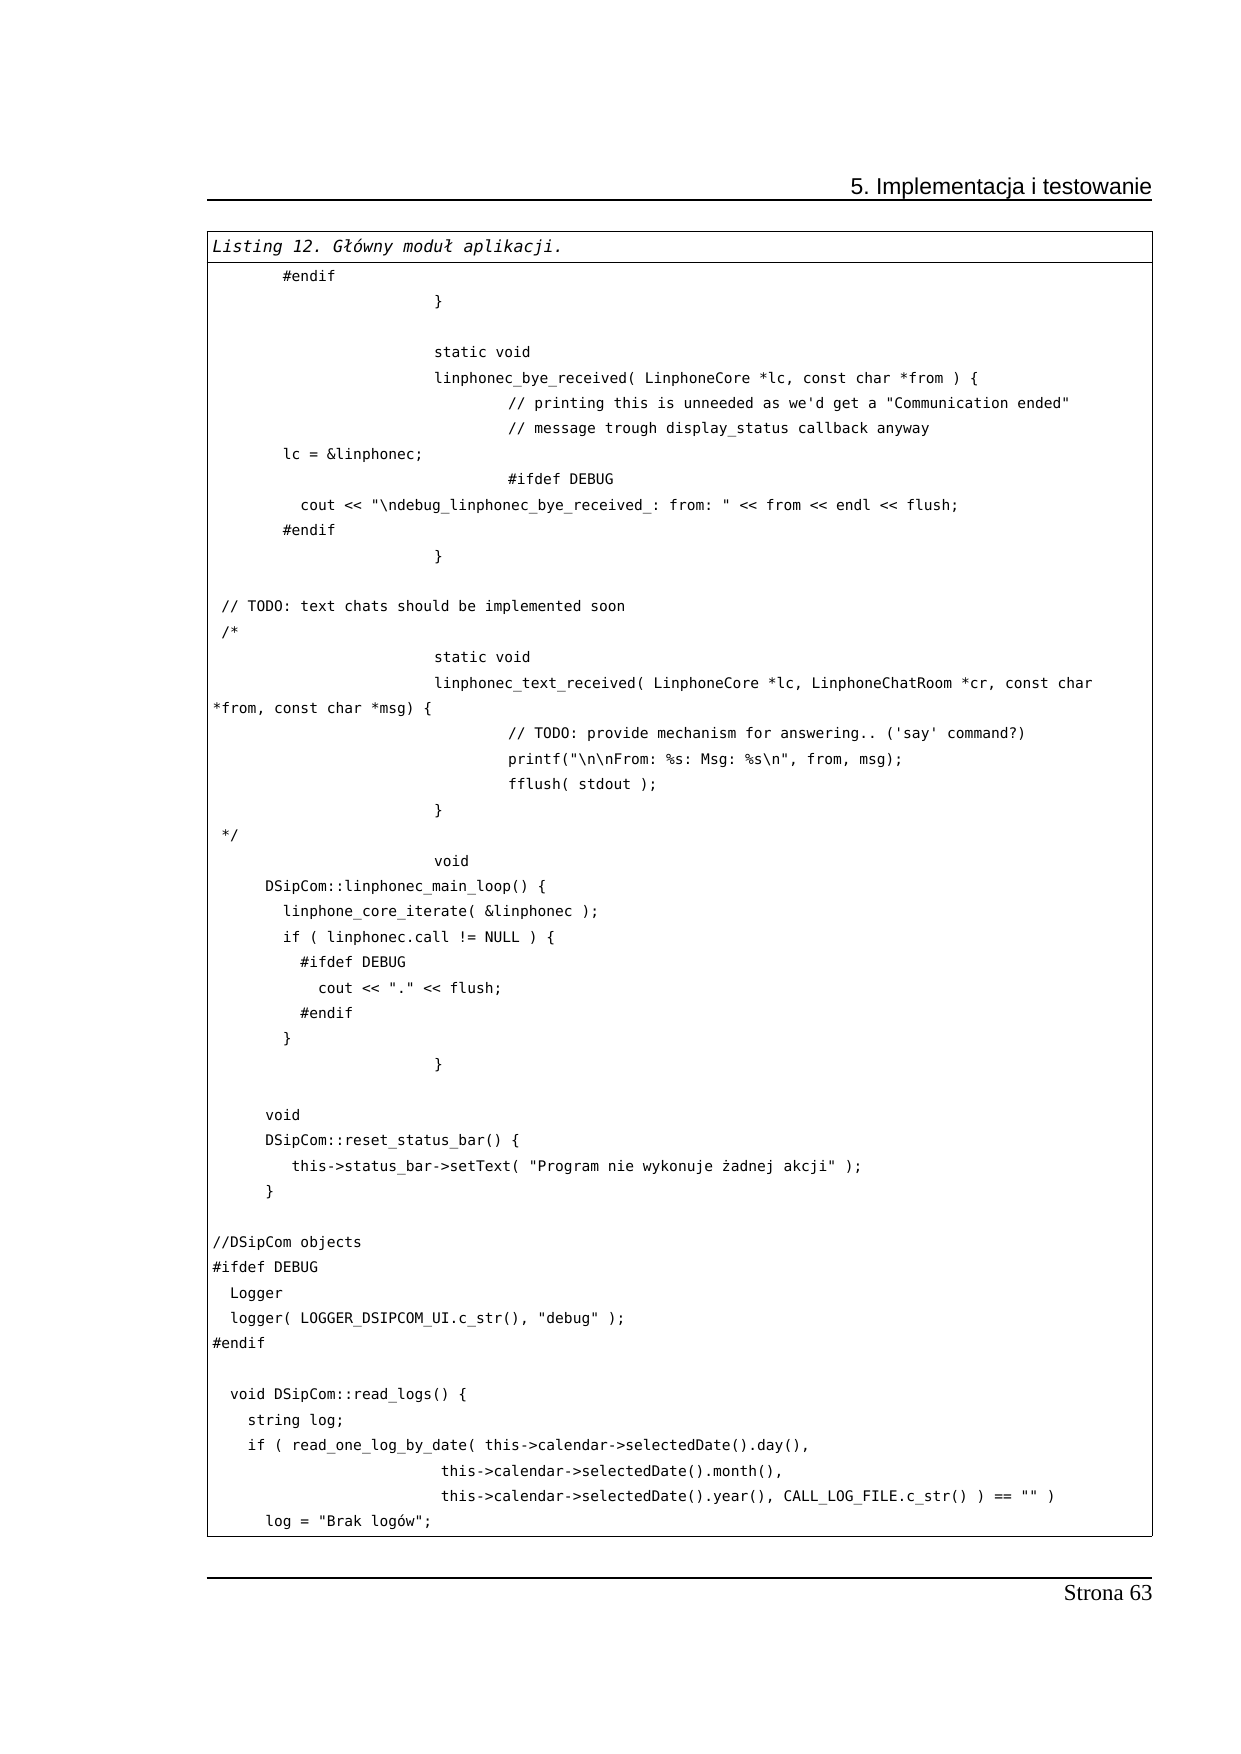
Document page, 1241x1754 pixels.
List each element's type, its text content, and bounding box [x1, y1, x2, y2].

table_header Listing 12. Główny moduł aplikacji. [208, 232, 1152, 262]
table_cell #endif } static void linphonec_bye_received( LinphoneCore *lc, const char *from ) { // printing this is unneeded as we'd get a "Communication ended" // message trough display_status callback anyway lc = &linphonec; #ifdef DEBUG cout << "\ndebug_linphonec_bye_received_: from: " << from << endl << flush; #endif } // TODO: text chats should be implemented soon /* static void linphonec_text_received( LinphoneCore *lc, LinphoneChatRoom *cr, const char *from, const char *msg) { // TODO: provide mechanism for answering.. ('say' command?) printf("\n\nFrom: %s: Msg: %s\n", from, msg); fflush( stdout ); } */ void DSipCom::linphonec_main_loop() { linphone_core_iterate( &linphonec ); if ( linphonec.call != NULL ) { #ifdef DEBUG cout << "." << flush; #endif } } void DSipCom::reset_status_bar() { this->status_bar->setText( "Program nie wykonuje żadnej akcji" ); } //DSipCom objects #ifdef DEBUG Logger logger( LOGGER_DSIPCOM_UI.c_str(), "debug" ); #endif void DSipCom::read_logs() { string log; if ( read_one_log_by_date( this->calendar->selectedDate().day(), this->calendar->selectedDate().month(), this->calendar->selectedDate().year(), CALL_LOG_FILE.c_str() ) == "" ) log = "Brak logów"; [208, 263, 1152, 1536]
